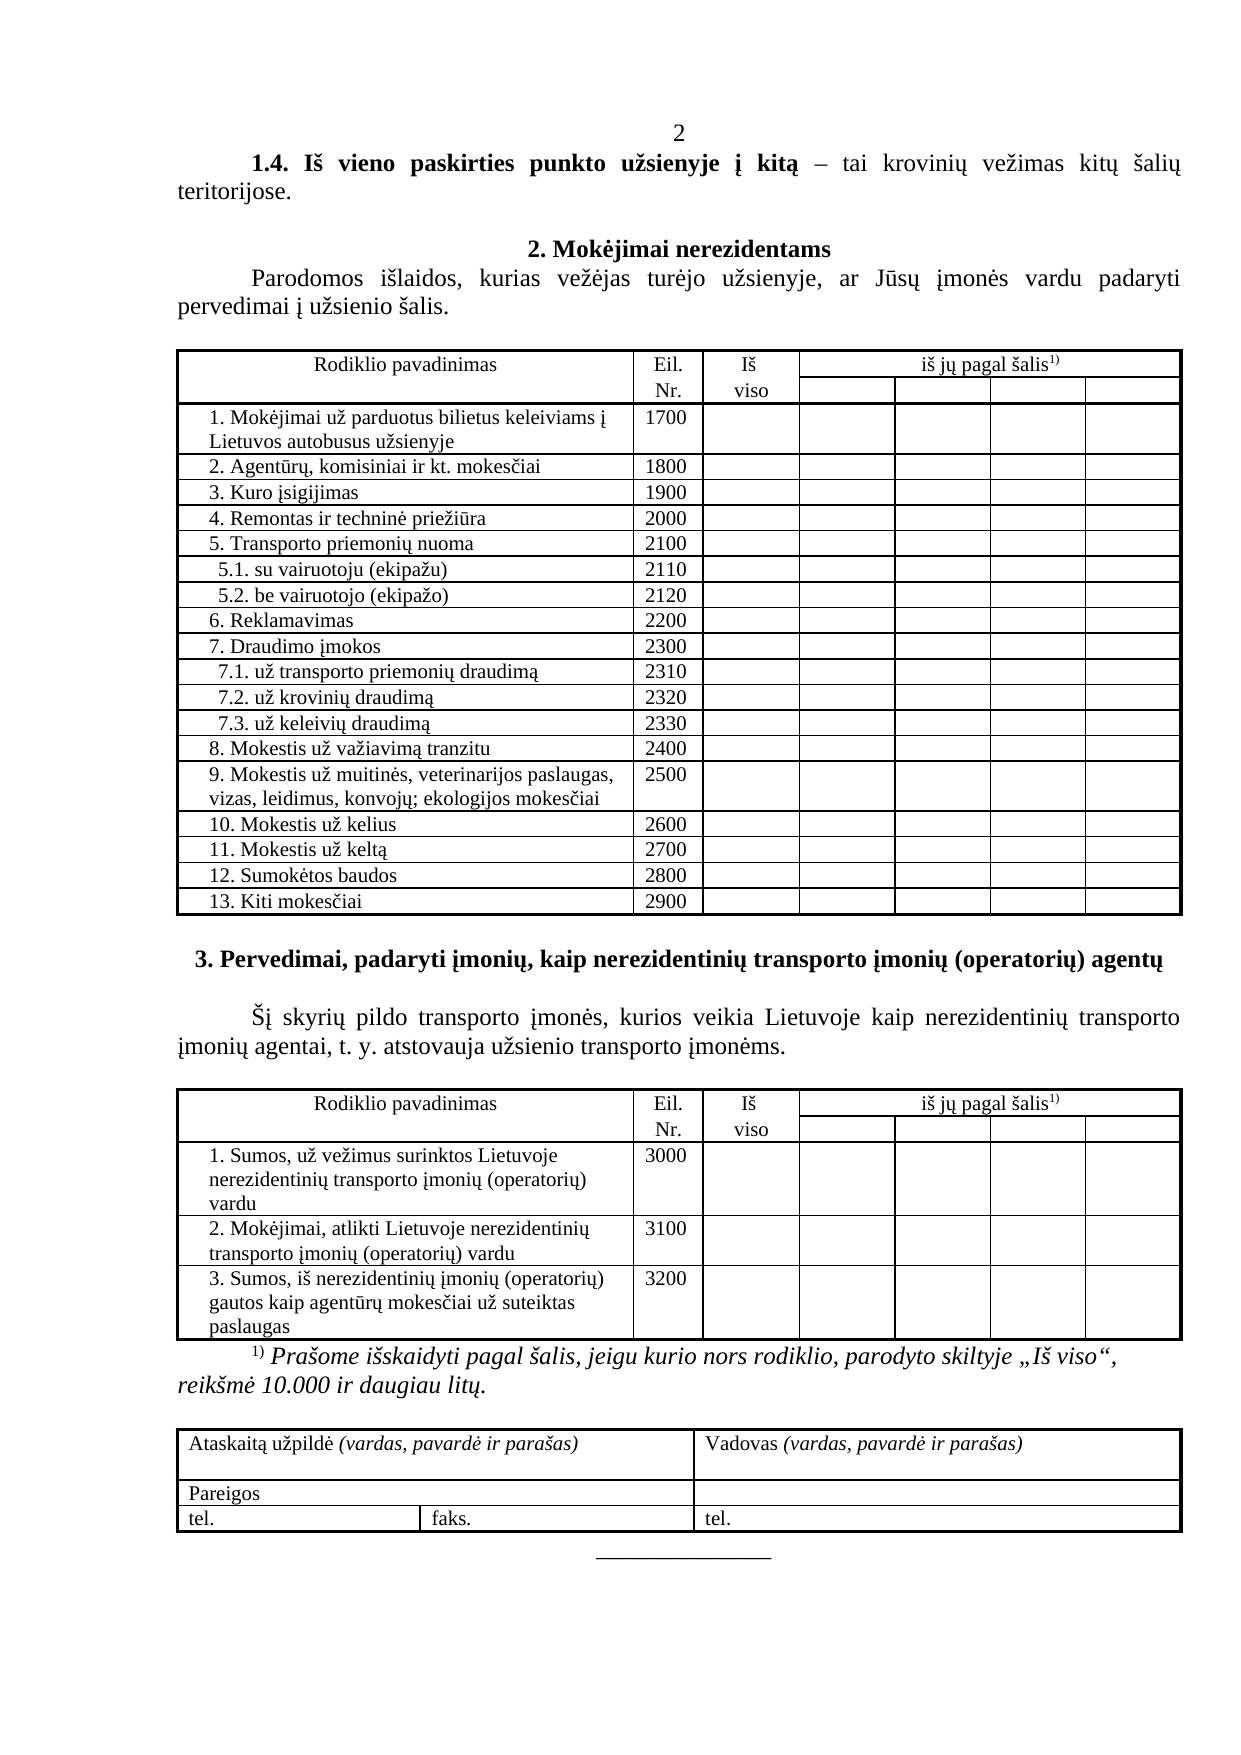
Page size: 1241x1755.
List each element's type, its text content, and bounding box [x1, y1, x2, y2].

table_cell [800, 480, 894, 504]
table_cell [704, 736, 799, 760]
table_cell [1086, 378, 1179, 402]
table_cell [1086, 736, 1179, 760]
table_cell [991, 583, 1085, 607]
table_cell [800, 378, 894, 402]
table_cell 4. Remontas ir techninė priežiūra [179, 506, 633, 530]
table_cell [1086, 583, 1179, 607]
table_cell 1. Sumos, už vežimus surinktos Lietuvoje nerezidentinių transporto įmonių (operatorių) vardu [179, 1143, 633, 1215]
table_cell [1086, 531, 1179, 555]
table_cell [800, 660, 894, 683]
table_cell [179, 376, 633, 402]
table_cell [800, 1117, 894, 1141]
table_cell [800, 1143, 894, 1215]
table_cell [991, 863, 1085, 887]
table_cell [800, 736, 894, 760]
table_cell [896, 685, 990, 709]
table_cell tel. [179, 1506, 419, 1530]
table_cell 7.1. už transporto priemonių draudimą [179, 660, 633, 683]
table_cell 10. Mokestis už kelius [179, 812, 633, 836]
table_header Vadovas (vardas, pavardė ir parašas) [695, 1431, 1179, 1479]
table_cell [704, 1216, 799, 1264]
table_cell [704, 583, 799, 607]
table_cell 3200 [634, 1266, 702, 1338]
table_cell 1700 [634, 405, 702, 453]
table_cell [1086, 480, 1179, 504]
table_cell 2400 [634, 736, 702, 760]
table_cell [896, 531, 990, 555]
table_cell 2900 [634, 889, 702, 913]
table_cell tel. [695, 1506, 1179, 1530]
table_cell 2. Mokėjimai, atlikti Lietuvoje nerezidentinių transporto įmonių (operatorių) vardu [179, 1216, 633, 1264]
table_cell [704, 685, 799, 709]
text 1.4. Iš vieno paskirties punkto užsienyje į kitą – tai krovinių vežimas kitų šalių teritorijose. [177, 148, 1181, 205]
table_cell [800, 405, 894, 453]
table_cell 3. Kuro įsigijimas [179, 480, 633, 504]
table_cell [704, 837, 799, 861]
table_cell 5. Transporto priemonių nuoma [179, 531, 633, 555]
table_cell [896, 405, 990, 453]
table_cell [991, 1117, 1085, 1141]
table_cell [991, 1143, 1085, 1215]
table_cell [991, 685, 1085, 709]
table_cell [704, 506, 799, 530]
table_header iš jų pagal šalis1) [800, 352, 1179, 376]
table_cell 2100 [634, 531, 702, 555]
table_cell [991, 837, 1085, 861]
table_cell [704, 863, 799, 887]
table_cell [800, 889, 894, 913]
table_cell 2310 [634, 660, 702, 683]
table_cell [704, 531, 799, 555]
text 2. Mokėjimai nerezidentams [177, 234, 1181, 263]
table_cell [704, 711, 799, 735]
table_header Eil. [634, 1091, 702, 1115]
table_cell [991, 480, 1085, 504]
table_cell [704, 1143, 799, 1215]
table_cell 5.1. su vairuotoju (ekipažu) [179, 557, 633, 581]
table_cell [1086, 634, 1179, 658]
table_cell 5.2. be vairuotojo (ekipažo) [179, 583, 633, 607]
table_cell [896, 480, 990, 504]
table_cell [800, 837, 894, 861]
table_cell [991, 455, 1085, 478]
table_cell [179, 1115, 633, 1141]
table_cell 7.2. už krovinių draudimą [179, 685, 633, 709]
table_cell 13. Kiti mokesčiai [179, 889, 633, 913]
table_cell [896, 557, 990, 581]
table_cell Nr. [634, 376, 702, 402]
table_cell 3000 [634, 1143, 702, 1215]
table_cell 2200 [634, 608, 702, 632]
table_cell [1086, 812, 1179, 836]
text Šį skyrių pildo transporto įmonės, kurios veikia Lietuvoje kaip nerezidentinių transporto įmonių agentai, t. y. atstovauja užsienio transporto įmonėms. [177, 1002, 1181, 1059]
table_cell [896, 608, 990, 632]
table_cell [896, 736, 990, 760]
table_cell [1086, 762, 1179, 810]
table_header Ataskaitą užpildė (vardas, pavardė ir parašas) [179, 1431, 693, 1479]
table_cell [704, 557, 799, 581]
table_cell [1086, 889, 1179, 913]
table_cell 3100 [634, 1216, 702, 1264]
table_cell [991, 762, 1085, 810]
table_cell [991, 812, 1085, 836]
table_cell [896, 889, 990, 913]
table_cell [704, 1266, 799, 1338]
table_cell [991, 531, 1085, 555]
text Parodomos išlaidos, kurias vežėjas turėjo užsienyje, ar Jūsų įmonės vardu padaryti pervedimai į užsienio šalis. [177, 263, 1181, 320]
table_cell 1900 [634, 480, 702, 504]
table_cell [704, 634, 799, 658]
table_cell [991, 1266, 1085, 1338]
table_cell [991, 608, 1085, 632]
table_cell viso [704, 376, 799, 402]
table_cell [896, 1117, 990, 1141]
table_cell 7.3. už keleivių draudimą [179, 711, 633, 735]
table_cell [991, 1216, 1085, 1264]
table_cell [1086, 1216, 1179, 1264]
table_cell 3. Sumos, iš nerezidentinių įmonių (operatorių) gautos kaip agentūrų mokesčiai už suteiktas paslaugas [179, 1266, 633, 1338]
table_header Iš [704, 1091, 799, 1115]
table_cell [800, 762, 894, 810]
table_cell [896, 711, 990, 735]
table_cell [991, 405, 1085, 453]
table_cell [800, 812, 894, 836]
table_cell 1800 [634, 455, 702, 478]
table_cell 2300 [634, 634, 702, 658]
table_cell [704, 608, 799, 632]
table_cell [991, 736, 1085, 760]
table_cell [704, 762, 799, 810]
table_cell [1086, 1117, 1179, 1141]
table_cell [991, 889, 1085, 913]
table_cell [800, 685, 894, 709]
table_cell [800, 608, 894, 632]
table_cell [800, 583, 894, 607]
table_cell [695, 1481, 1179, 1504]
table_cell [704, 455, 799, 478]
table_cell 2600 [634, 812, 702, 836]
table_cell [800, 455, 894, 478]
table_cell [1086, 660, 1179, 683]
table_cell [1086, 608, 1179, 632]
table_cell Pareigos [179, 1481, 693, 1504]
table_cell [1086, 506, 1179, 530]
table_cell [991, 557, 1085, 581]
table_header iš jų pagal šalis1) [800, 1091, 1179, 1115]
table_cell [704, 889, 799, 913]
table_cell [704, 660, 799, 683]
table_cell [1086, 685, 1179, 709]
table_cell [896, 1216, 990, 1264]
table_cell [896, 837, 990, 861]
table_cell [704, 812, 799, 836]
table_cell [896, 762, 990, 810]
table_cell [896, 812, 990, 836]
table_cell [1086, 837, 1179, 861]
table_cell [991, 711, 1085, 735]
table_header Iš [704, 352, 799, 376]
text ______________ [192, 1533, 1181, 1562]
table_cell [1086, 711, 1179, 735]
table_cell 6. Reklamavimas [179, 608, 633, 632]
table_cell [800, 557, 894, 581]
table_cell [896, 583, 990, 607]
table_cell 8. Mokestis už važiavimą tranzitu [179, 736, 633, 760]
table_cell Nr. [634, 1115, 702, 1141]
table_cell 2330 [634, 711, 702, 735]
table_cell [896, 1266, 990, 1338]
table_cell 9. Mokestis už muitinės, veterinarijos paslaugas, vizas, leidimus, konvojų; ekologijos mokesčiai [179, 762, 633, 810]
table_cell [1086, 405, 1179, 453]
table_cell [896, 455, 990, 478]
table_cell 2800 [634, 863, 702, 887]
table_cell [991, 378, 1085, 402]
table_cell [1086, 863, 1179, 887]
table_cell [991, 634, 1085, 658]
table_cell 2120 [634, 583, 702, 607]
table_cell [800, 863, 894, 887]
table_cell viso [704, 1115, 799, 1141]
table_cell 2110 [634, 557, 702, 581]
table_cell [1086, 1266, 1179, 1338]
table_cell [1086, 455, 1179, 478]
table_cell 12. Sumokėtos baudos [179, 863, 633, 887]
table_cell 2700 [634, 837, 702, 861]
table_cell [991, 506, 1085, 530]
table_cell [800, 506, 894, 530]
table_header Eil. [634, 352, 702, 376]
table_cell [800, 531, 894, 555]
table_cell 2500 [634, 762, 702, 810]
table_cell 2. Agentūrų, komisiniai ir kt. mokesčiai [179, 455, 633, 478]
table_cell [991, 660, 1085, 683]
table_cell [800, 711, 894, 735]
text 3. Pervedimai, padaryti įmonių, kaip nerezidentinių transporto įmonių (operatorių) agentų [177, 944, 1181, 973]
table_cell [896, 660, 990, 683]
table_cell [704, 405, 799, 453]
table_cell [800, 1266, 894, 1338]
table_cell [896, 863, 990, 887]
table_cell [800, 1216, 894, 1264]
table_header Rodiklio pavadinimas [179, 352, 633, 376]
table_header Rodiklio pavadinimas [179, 1091, 633, 1115]
text 1) prašome išskaidyti pagal šalis, jeigu kurio nors rodiklio, parodyto skiltyje „Iš viso“, reikšmė 10.000 ir daugiau litų. [177, 1341, 1181, 1399]
table_cell 7. Draudimo įmokos [179, 634, 633, 658]
table_cell [1086, 557, 1179, 581]
table_cell 11. Mokestis už keltą [179, 837, 633, 861]
table_cell [896, 1143, 990, 1215]
table_cell [1086, 1143, 1179, 1215]
table_cell [896, 506, 990, 530]
table_cell [896, 634, 990, 658]
table_cell [704, 480, 799, 504]
table_cell 2000 [634, 506, 702, 530]
table_cell 1. Mokėjimai už parduotus bilietus keleiviams į Lietuvos autobusus užsienyje [179, 405, 633, 453]
table_cell [800, 634, 894, 658]
table_cell [896, 378, 990, 402]
table_cell 2320 [634, 685, 702, 709]
table_cell faks. [421, 1506, 693, 1530]
